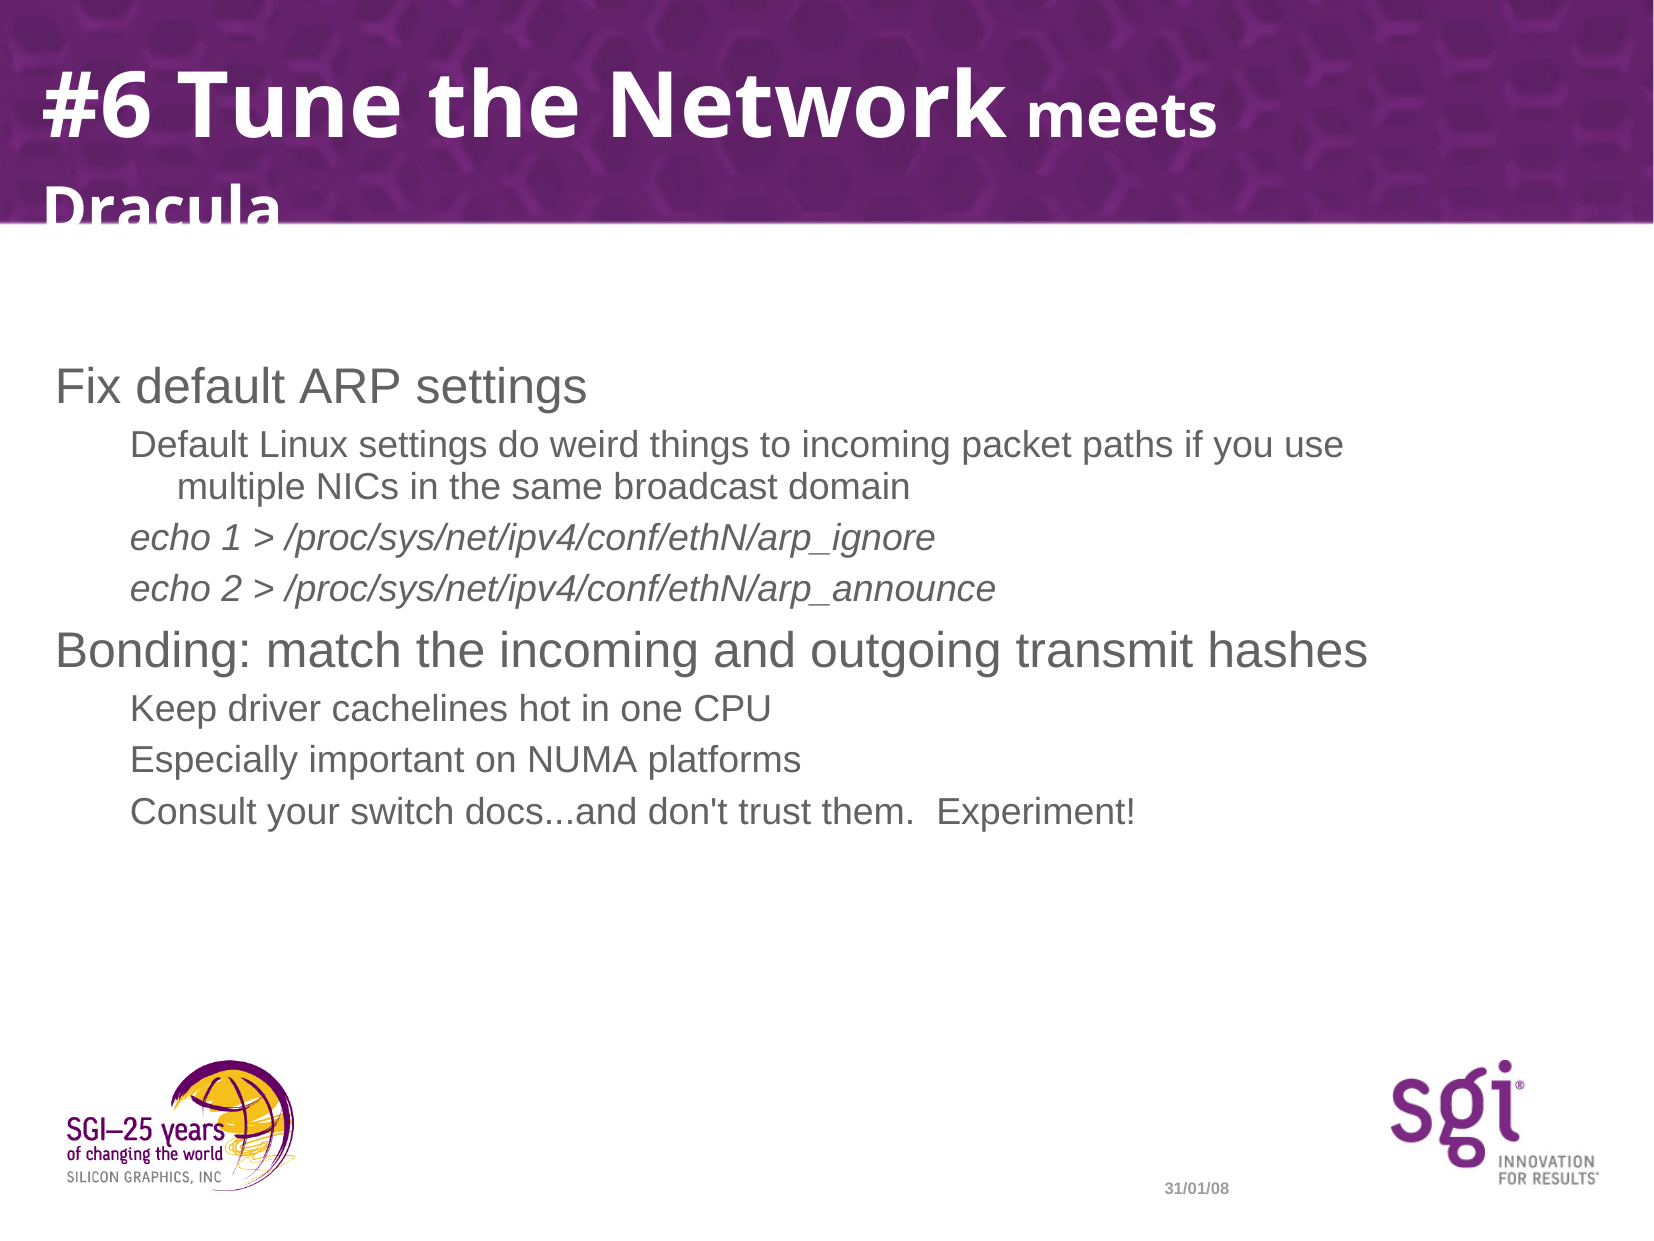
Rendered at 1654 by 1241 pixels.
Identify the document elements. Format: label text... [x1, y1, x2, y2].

title #6 Tune the Network meets Dracula [41, 48, 1447, 241]
list Fix default ARP settings Default Linux settings do weird things to incoming packet paths if you use multiple NICs in the same broadcast domain echo 1 > /proc/sys/net/ipv4/conf/ethN/arp_ignore echo 2 > /proc/sys/net/ipv4/conf/ethN/arp_announce Bonding: match the incoming and outgoing transmit hashes Keep driver cachelines hot in one CPU Especially important on NUMA platforms Consult your switch docs...and don't trust them. Experiment! [55, 358, 1461, 937]
picture [0, 0, 1654, 1194]
